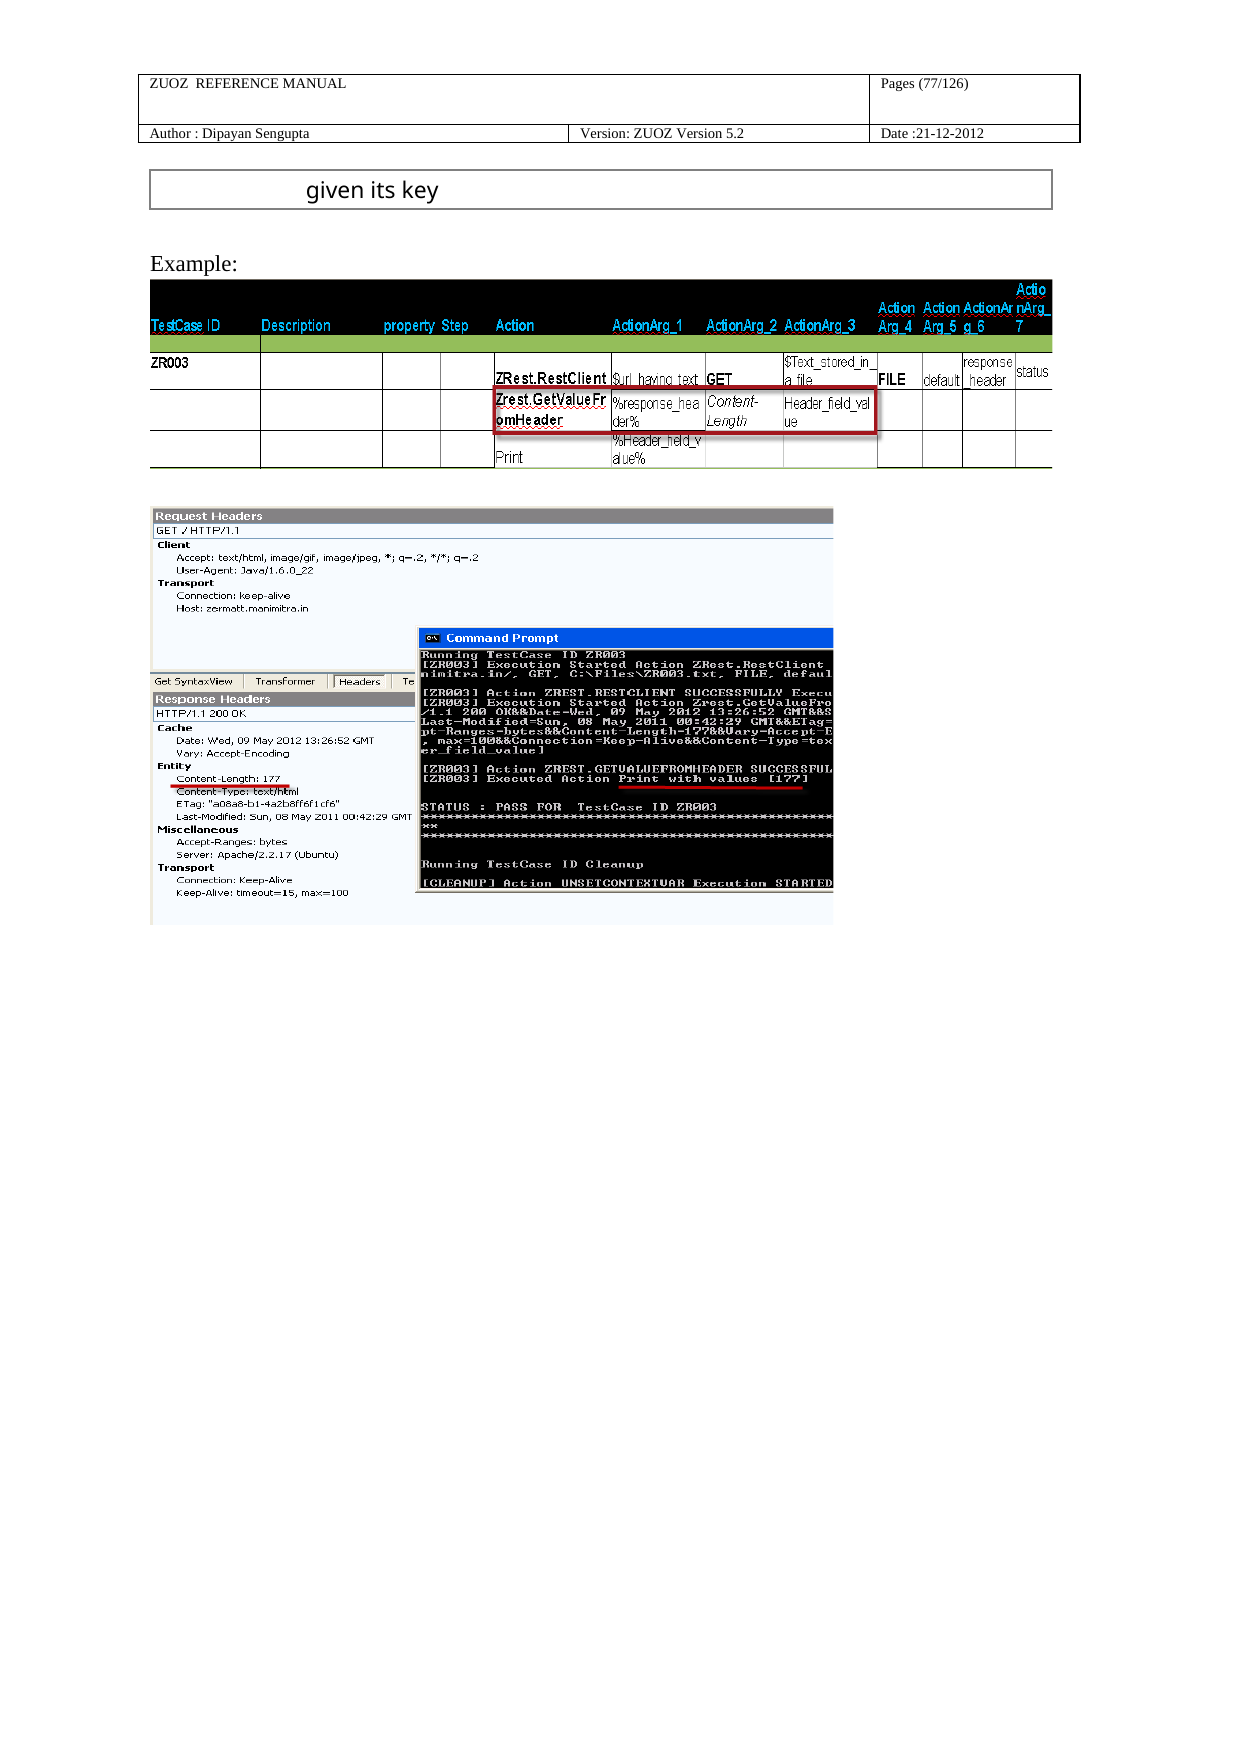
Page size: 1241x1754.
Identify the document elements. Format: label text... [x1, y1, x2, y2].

picture [150, 279, 1053, 474]
table_cell [675, 171, 793, 208]
table_cell given its key [303, 171, 594, 208]
picture [150, 506, 834, 925]
text Example: [150, 250, 1050, 276]
table_cell [906, 171, 1051, 208]
table_cell [151, 171, 303, 208]
table_cell [595, 171, 675, 208]
table_cell [793, 171, 906, 208]
